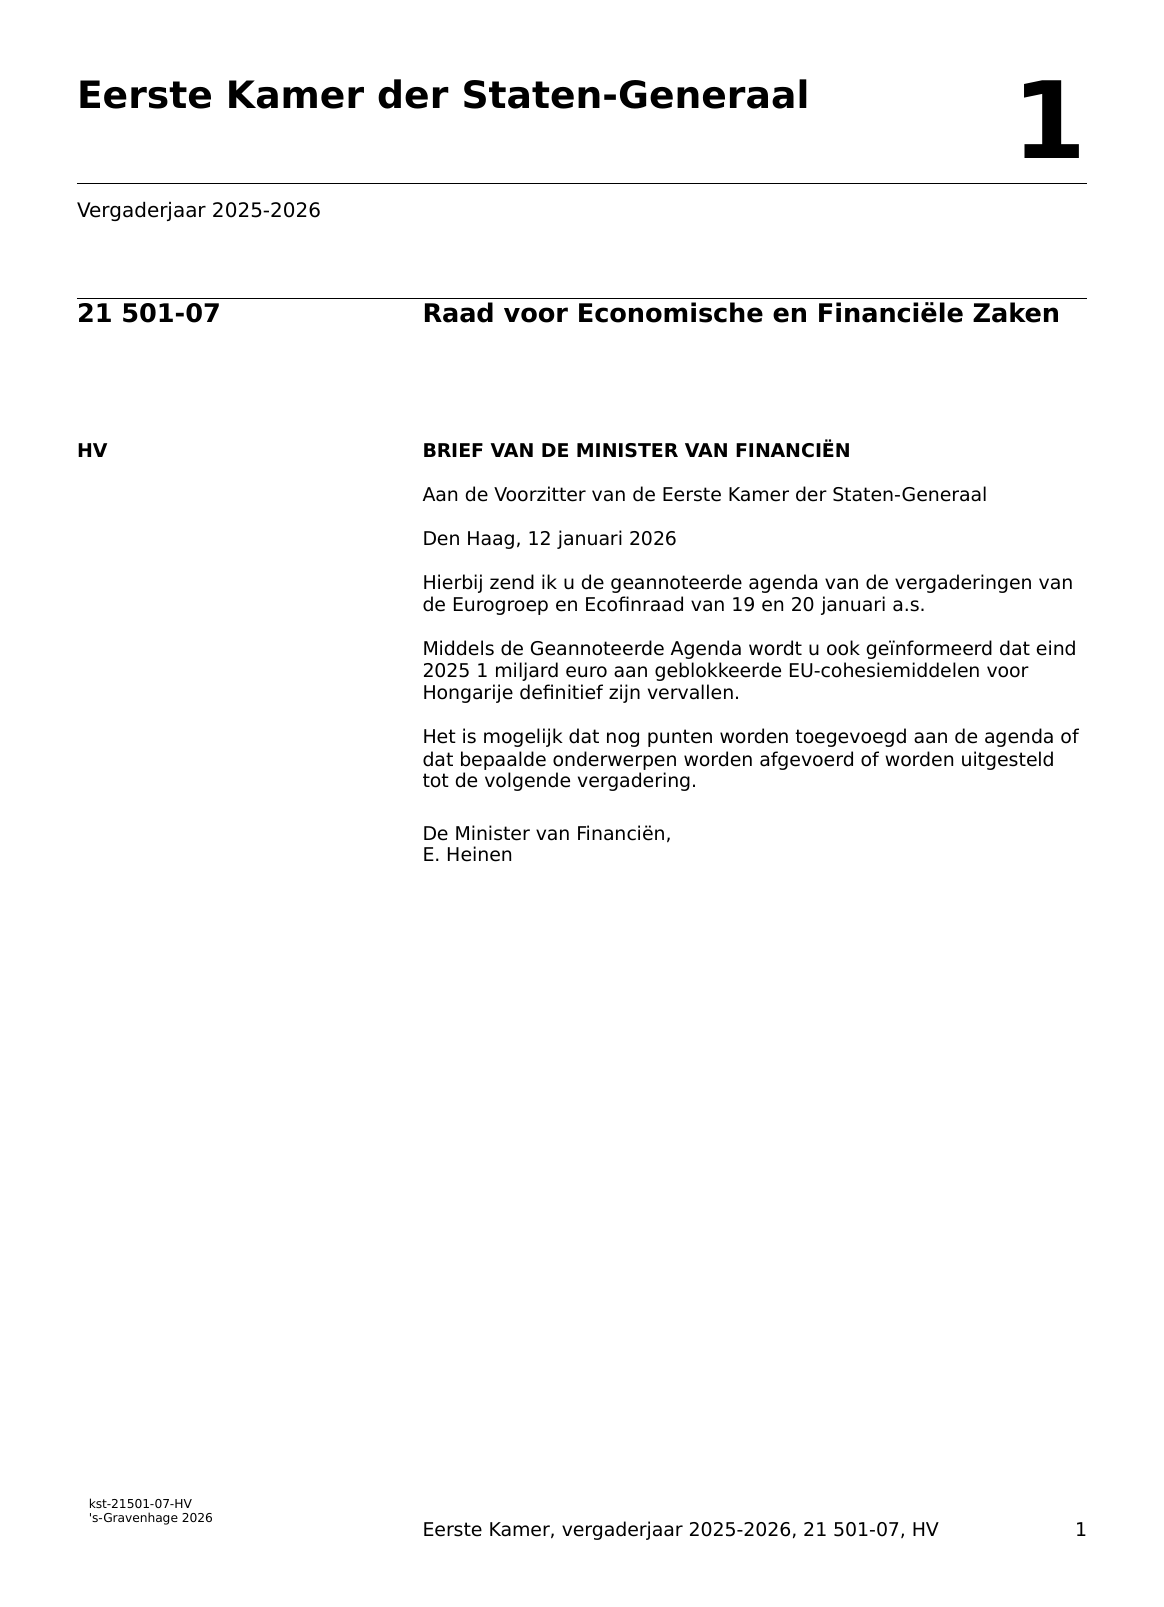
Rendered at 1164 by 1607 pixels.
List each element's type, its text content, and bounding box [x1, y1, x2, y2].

text De Minister van Financiën, E. Heinen [422, 822, 1087, 866]
text Den Haag, 12 januari 2026 [422, 528, 1087, 550]
table_header 1 [886, 59, 1087, 183]
table_header Eerste Kamer der Staten-Generaal [77, 59, 886, 183]
text Hierbij zend ik u de geannoteerde agenda van de vergaderingen van de Eurogroep en Ecofinraad van 19 en 20 januari a.s. [422, 572, 1087, 616]
text kst-21501-07-HV [88, 1497, 323, 1511]
text 's-Gravenhage 2026 [88, 1511, 323, 1525]
text Middels de Geannoteerde Agenda wordt u ook geïnformeerd dat eind 2025 1 miljard euro aan geblokkeerde EU-cohesiemiddelen voor Hongarije definitief zijn vervallen. [422, 638, 1087, 704]
subtitle 21 501-07 Raad voor Economische en Financiële Zaken [77, 299, 1087, 329]
text Aan de Voorzitter van de Eerste Kamer der Staten-Generaal [422, 484, 1087, 506]
table_cell Vergaderjaar 2025-2026 [77, 184, 1087, 298]
subtitle HV BRIEF VAN DE MINISTER VAN FINANCIËN [77, 440, 1087, 462]
text Het is mogelijk dat nog punten worden toegevoegd aan de agenda of dat bepaalde onderwerpen worden afgevoerd of worden uitgesteld tot de volgende vergadering. [422, 726, 1087, 792]
